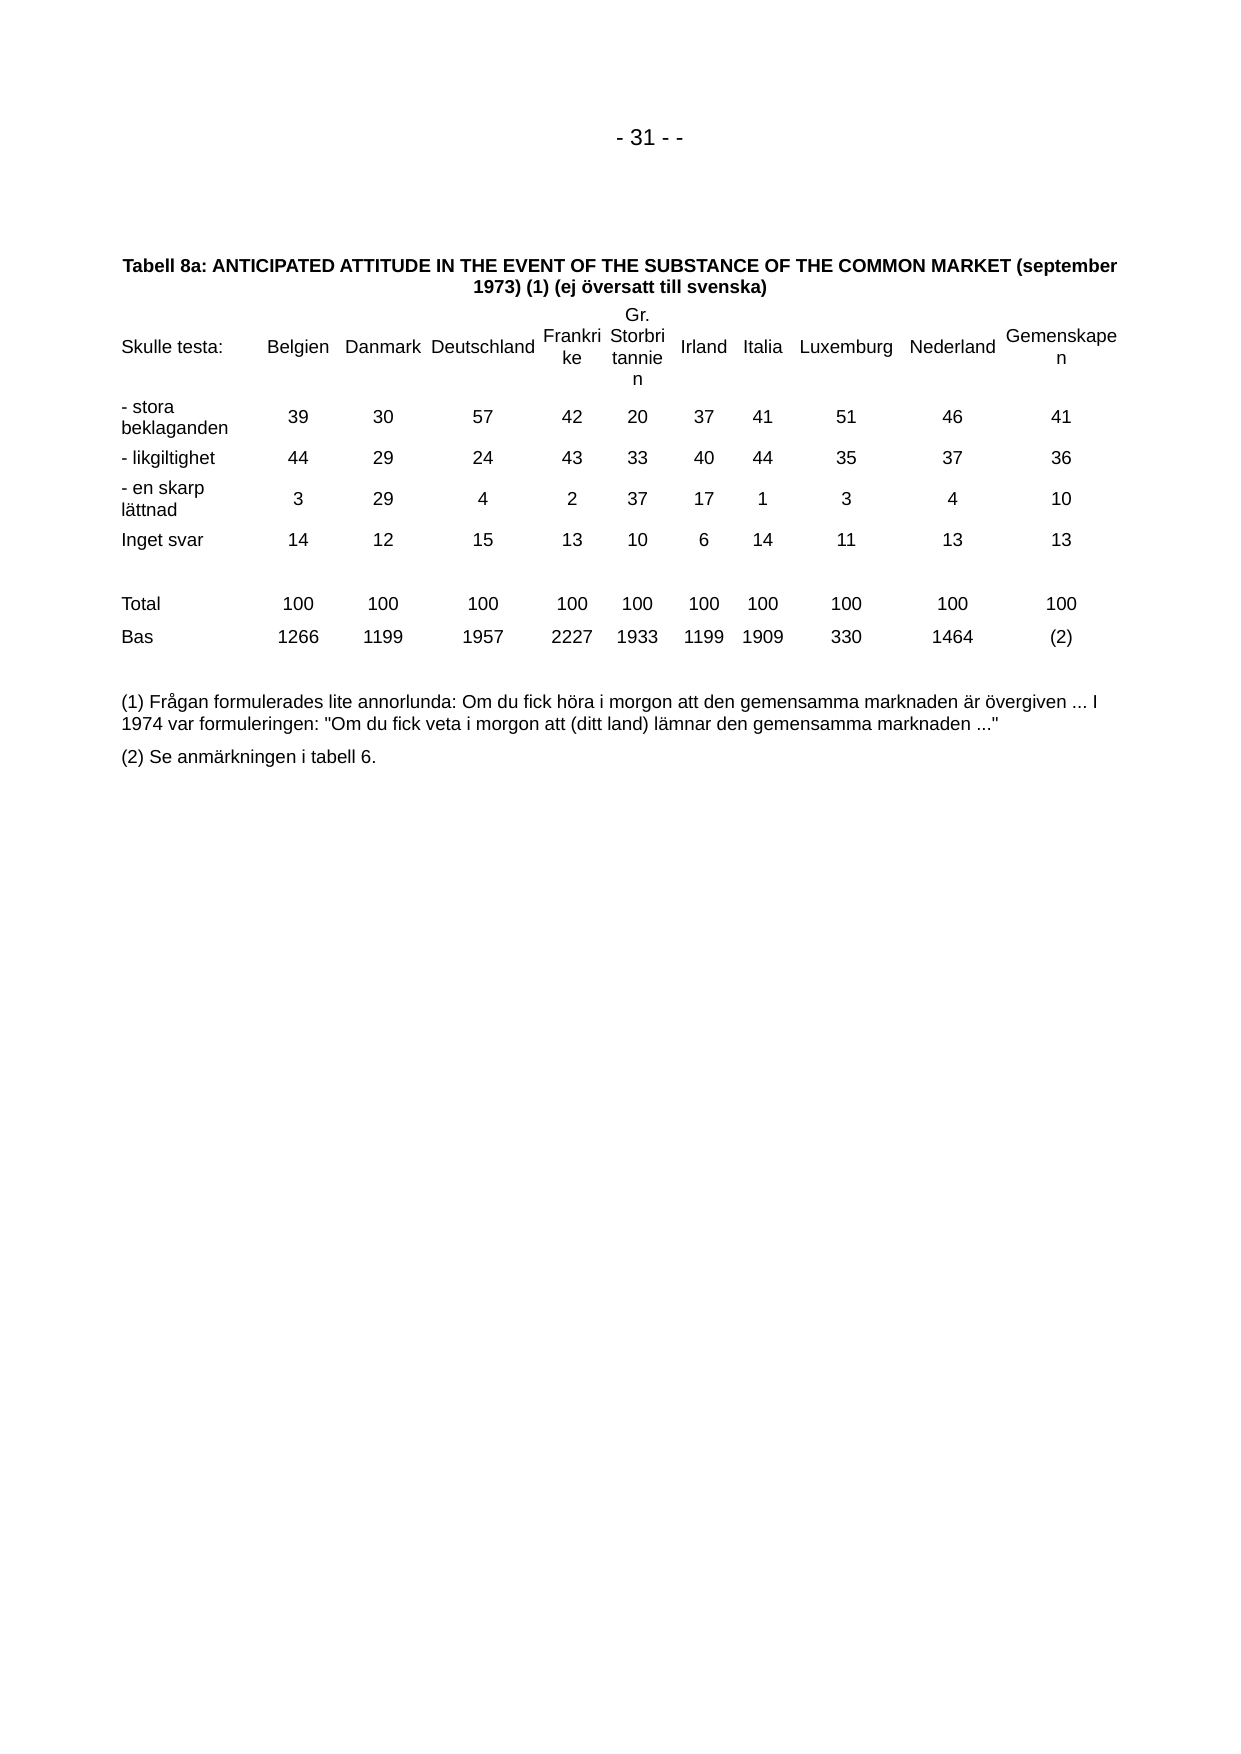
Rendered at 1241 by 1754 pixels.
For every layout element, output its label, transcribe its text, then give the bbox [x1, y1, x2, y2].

table_cell 43 [540, 442, 604, 474]
table_cell [905, 653, 1000, 685]
table_cell [905, 555, 1000, 588]
table_cell 100 [340, 588, 426, 620]
table_cell 33 [604, 442, 670, 474]
table_cell 4 [905, 474, 1000, 523]
table_cell Irland [670, 301, 737, 393]
table_cell [738, 653, 788, 685]
table_cell 37 [604, 474, 670, 523]
table_cell 41 [1000, 393, 1122, 442]
table_cell 4 [426, 474, 539, 523]
table_cell 42 [540, 393, 604, 442]
table_cell 14 [256, 523, 340, 555]
table_cell [426, 653, 539, 685]
table_header Tabell 8a: ANTICIPATED ATTITUDE IN THE EVENT OF THE SUBSTANCE OF THE COMMON MARKET (september 1973) (1) (ej översatt till svenska) [118, 252, 1122, 301]
table_cell Frankrike [540, 301, 604, 393]
table_cell 13 [905, 523, 1000, 555]
table_cell Italia [738, 301, 788, 393]
table_cell 51 [788, 393, 904, 442]
table_cell 1199 [670, 620, 737, 652]
table_cell Nederland [905, 301, 1000, 393]
table_cell [1000, 653, 1122, 685]
table_cell Inget svar [118, 523, 256, 555]
table_cell 100 [426, 588, 539, 620]
table_cell 41 [738, 393, 788, 442]
table_cell 2 [540, 474, 604, 523]
table_cell Bas [118, 620, 256, 652]
table_cell - stora beklaganden [118, 393, 256, 442]
table_cell - en skarp lättnad [118, 474, 256, 523]
table_cell (2) [1000, 620, 1122, 652]
table_cell 1266 [256, 620, 340, 652]
table_cell 100 [905, 588, 1000, 620]
table_cell 2227 [540, 620, 604, 652]
table_cell 330 [788, 620, 904, 652]
table_cell 3 [788, 474, 904, 523]
table_cell 37 [905, 442, 1000, 474]
table_cell [340, 653, 426, 685]
table_cell Skulle testa: [118, 301, 256, 393]
table_cell Gr. Storbritannien [604, 301, 670, 393]
table_cell 14 [738, 523, 788, 555]
table_cell 30 [340, 393, 426, 442]
table_cell 46 [905, 393, 1000, 442]
table_cell Gemenskapen [1000, 301, 1122, 393]
table_cell 17 [670, 474, 737, 523]
table_cell [788, 555, 904, 588]
table_cell 6 [670, 523, 737, 555]
table_cell 36 [1000, 442, 1122, 474]
table_cell 35 [788, 442, 904, 474]
table_cell 12 [340, 523, 426, 555]
table_cell 1909 [738, 620, 788, 652]
table_cell 10 [1000, 474, 1122, 523]
table_cell - likgiltighet [118, 442, 256, 474]
table_cell [604, 555, 670, 588]
table_cell 44 [738, 442, 788, 474]
table_cell [540, 653, 604, 685]
table_cell [670, 653, 737, 685]
table_cell 1464 [905, 620, 1000, 652]
table_cell 44 [256, 442, 340, 474]
table_cell (2) Se anmärkningen i tabell 6. [118, 741, 1122, 773]
table_cell Belgien [256, 301, 340, 393]
table_cell 100 [738, 588, 788, 620]
table_cell [118, 653, 256, 685]
table_cell 100 [256, 588, 340, 620]
table_cell 100 [788, 588, 904, 620]
table_cell 57 [426, 393, 539, 442]
table_cell [670, 555, 737, 588]
table_cell Deutschland [426, 301, 539, 393]
table_cell 10 [604, 523, 670, 555]
table_cell [540, 555, 604, 588]
table_cell 11 [788, 523, 904, 555]
table_cell 20 [604, 393, 670, 442]
table_cell 1957 [426, 620, 539, 652]
table_cell 100 [1000, 588, 1122, 620]
table_cell 100 [670, 588, 737, 620]
table_cell 1933 [604, 620, 670, 652]
table_cell 29 [340, 442, 426, 474]
table_cell [256, 653, 340, 685]
table_cell [340, 555, 426, 588]
table_cell 29 [340, 474, 426, 523]
table_cell 39 [256, 393, 340, 442]
table_cell [788, 653, 904, 685]
table_cell [118, 555, 256, 588]
table_cell 15 [426, 523, 539, 555]
table_cell [738, 555, 788, 588]
table_cell [1000, 555, 1122, 588]
table_cell 100 [604, 588, 670, 620]
table_cell 1 [738, 474, 788, 523]
table_cell [256, 555, 340, 588]
table_cell 1199 [340, 620, 426, 652]
table_cell 13 [540, 523, 604, 555]
table_cell 40 [670, 442, 737, 474]
table_cell 100 [540, 588, 604, 620]
table_cell [604, 653, 670, 685]
table_cell 3 [256, 474, 340, 523]
table_cell (1) Frågan formulerades lite annorlunda: Om du fick höra i morgon att den gemensamma marknaden är övergiven ... I 1974 var formuleringen: "Om du fick veta i morgon att (ditt land) lämnar den gemensamma marknaden ..." [118, 685, 1122, 741]
table_cell 37 [670, 393, 737, 442]
table_cell 13 [1000, 523, 1122, 555]
table_cell [426, 555, 539, 588]
table_cell Luxemburg [788, 301, 904, 393]
table_cell Total [118, 588, 256, 620]
table_cell 24 [426, 442, 539, 474]
table_cell Danmark [340, 301, 426, 393]
